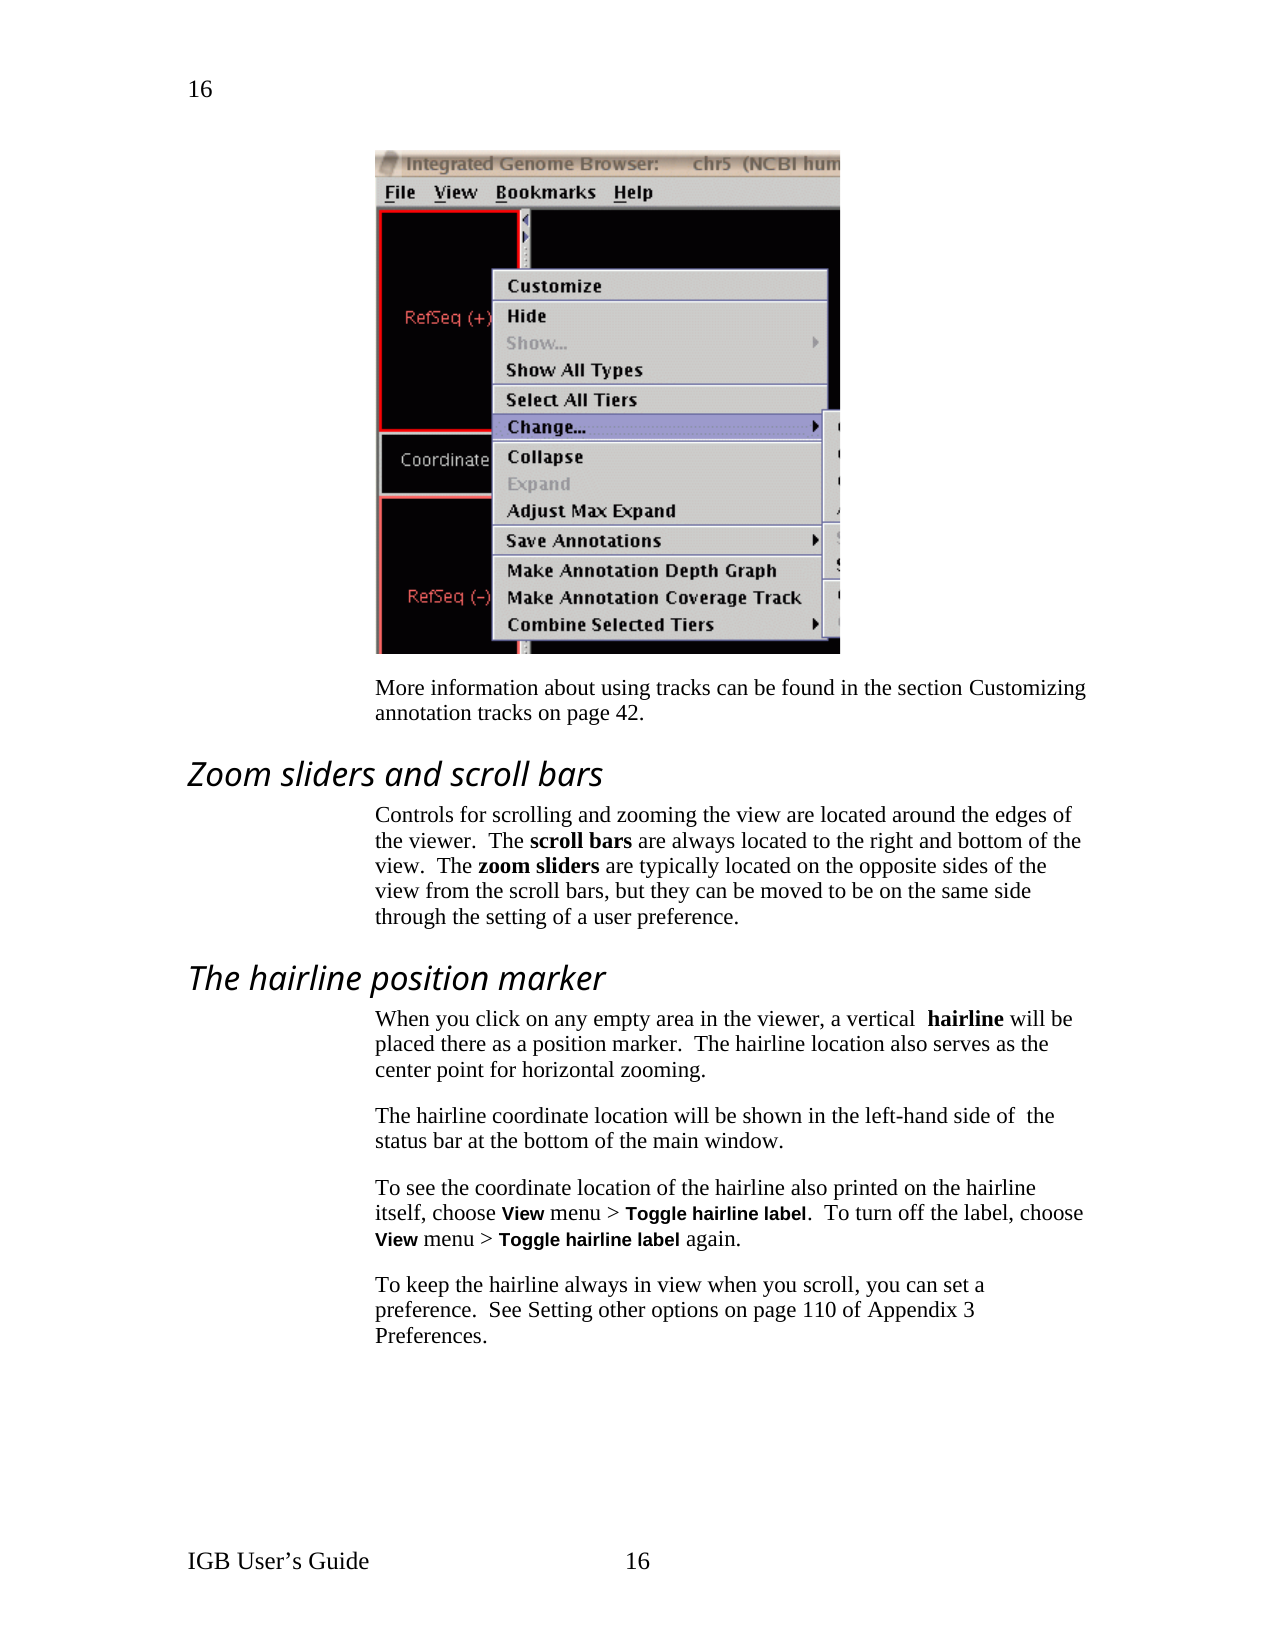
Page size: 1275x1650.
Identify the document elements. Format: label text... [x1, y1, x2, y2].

subtitle The hairline position marker [187, 954, 1087, 1000]
text Controls for scrolling and zooming the view are located around the edges of the viewer. The scroll bars are always located to the right and bottom of the view. The zoom sliders are typically located on the opposite sides of the view from the scroll bars, but they can be moved to be on the same side through the setting of a user preference. [375, 802, 1087, 929]
picture [375, 150, 840, 654]
text When you click on any empty area in the viewer, a vertical hairline will be placed there as a position marker. The hairline location also serves as the center point for horizontal zooming. [375, 1006, 1087, 1082]
subtitle Zoom sliders and scroll bars [187, 751, 1087, 796]
text To keep the hairline always in view when you scroll, you can set a preference. See Setting other options on page 110 of Appendix 3 Preferences. [375, 1272, 1087, 1348]
text The hairline coordinate location will be shown in the left-hand side of the status bar at the bottom of the main window. [375, 1103, 1087, 1154]
text More information about using tracks can be found in the section Customizing annotation tracks on page 42. [375, 675, 1087, 726]
text To see the coordinate location of the hairline also printed on the hairline itself, choose View menu > Toggle hairline label. To turn off the label, choose View menu > Toggle hairline label again. [375, 1175, 1087, 1251]
